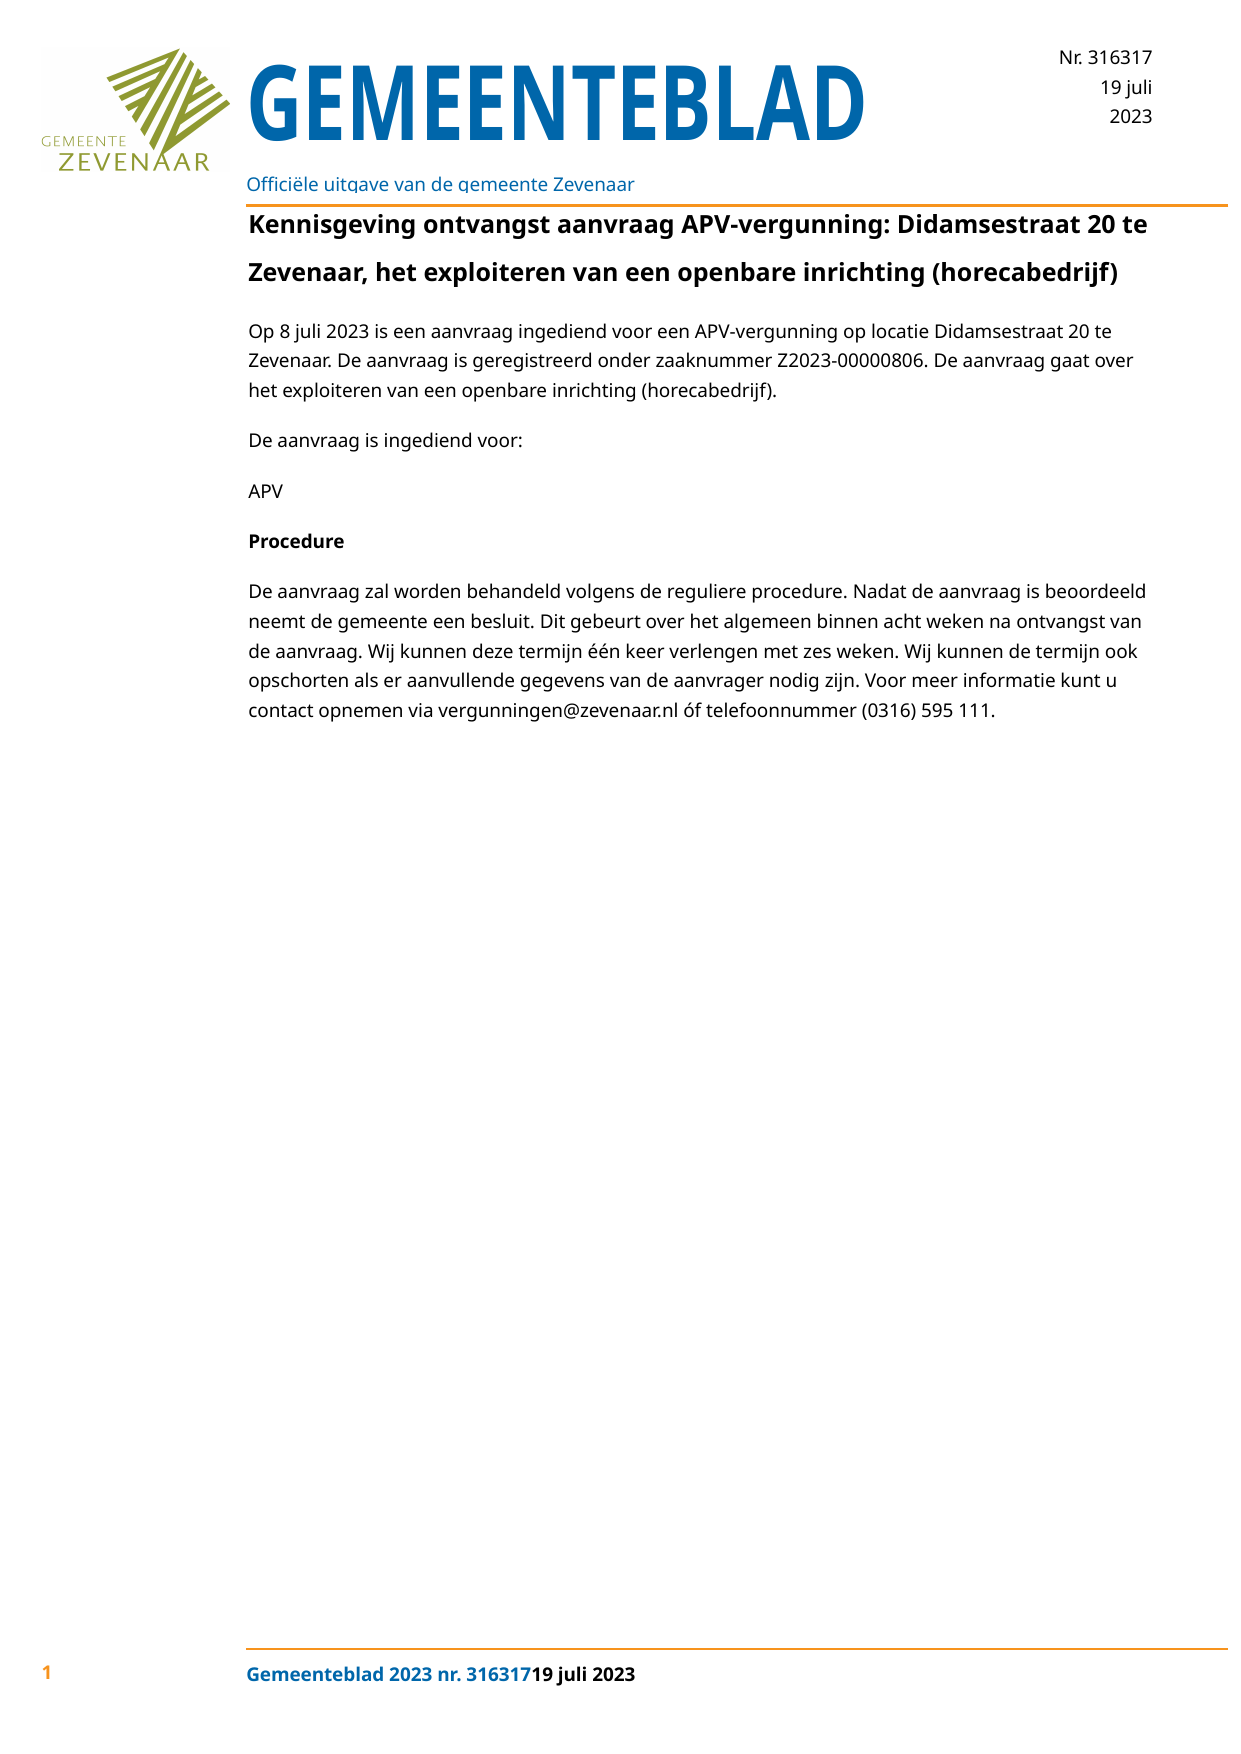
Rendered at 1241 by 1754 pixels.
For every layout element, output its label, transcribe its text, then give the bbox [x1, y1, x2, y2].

text Kennisgeving ontvangst aanvraag APV-vergunning: Didamsestraat 20 te Zevenaar, het exploiteren van een openbare inrichting (horecabedrijf) [248, 207, 1152, 288]
text Procedure [248, 528, 1152, 554]
text APV [248, 478, 1152, 504]
text De aanvraag zal worden behandeld volgens de reguliere procedure. Nadat de aanvraag is beoordeeld neemt de gemeente een besluit. Dit gebeurt over het algemeen binnen acht weken na ontvangst van de aanvraag. Wij kunnen deze termijn één keer verlengen met zes weken. Wij kunnen de termijn ook opschorten als er aanvullende gegevens van de aanvrager nodig zijn. Voor meer informatie kunt u contact opnemen via vergunningen@zevenaar.nl óf telefoonnummer (0316) 595 111. [248, 579, 1152, 723]
text Op 8 juli 2023 is een aanvraag ingediend voor een APV-vergunning op locatie Didamsestraat 20 te Zevenaar. De aanvraag is geregistreerd onder zaaknummer Z2023-00000806. De aanvraag gaat over het exploiteren van een openbare inrichting (horecabedrijf). [248, 318, 1152, 403]
picture [41, 47, 231, 172]
text De aanvraag is ingediend voor: [248, 427, 1152, 453]
